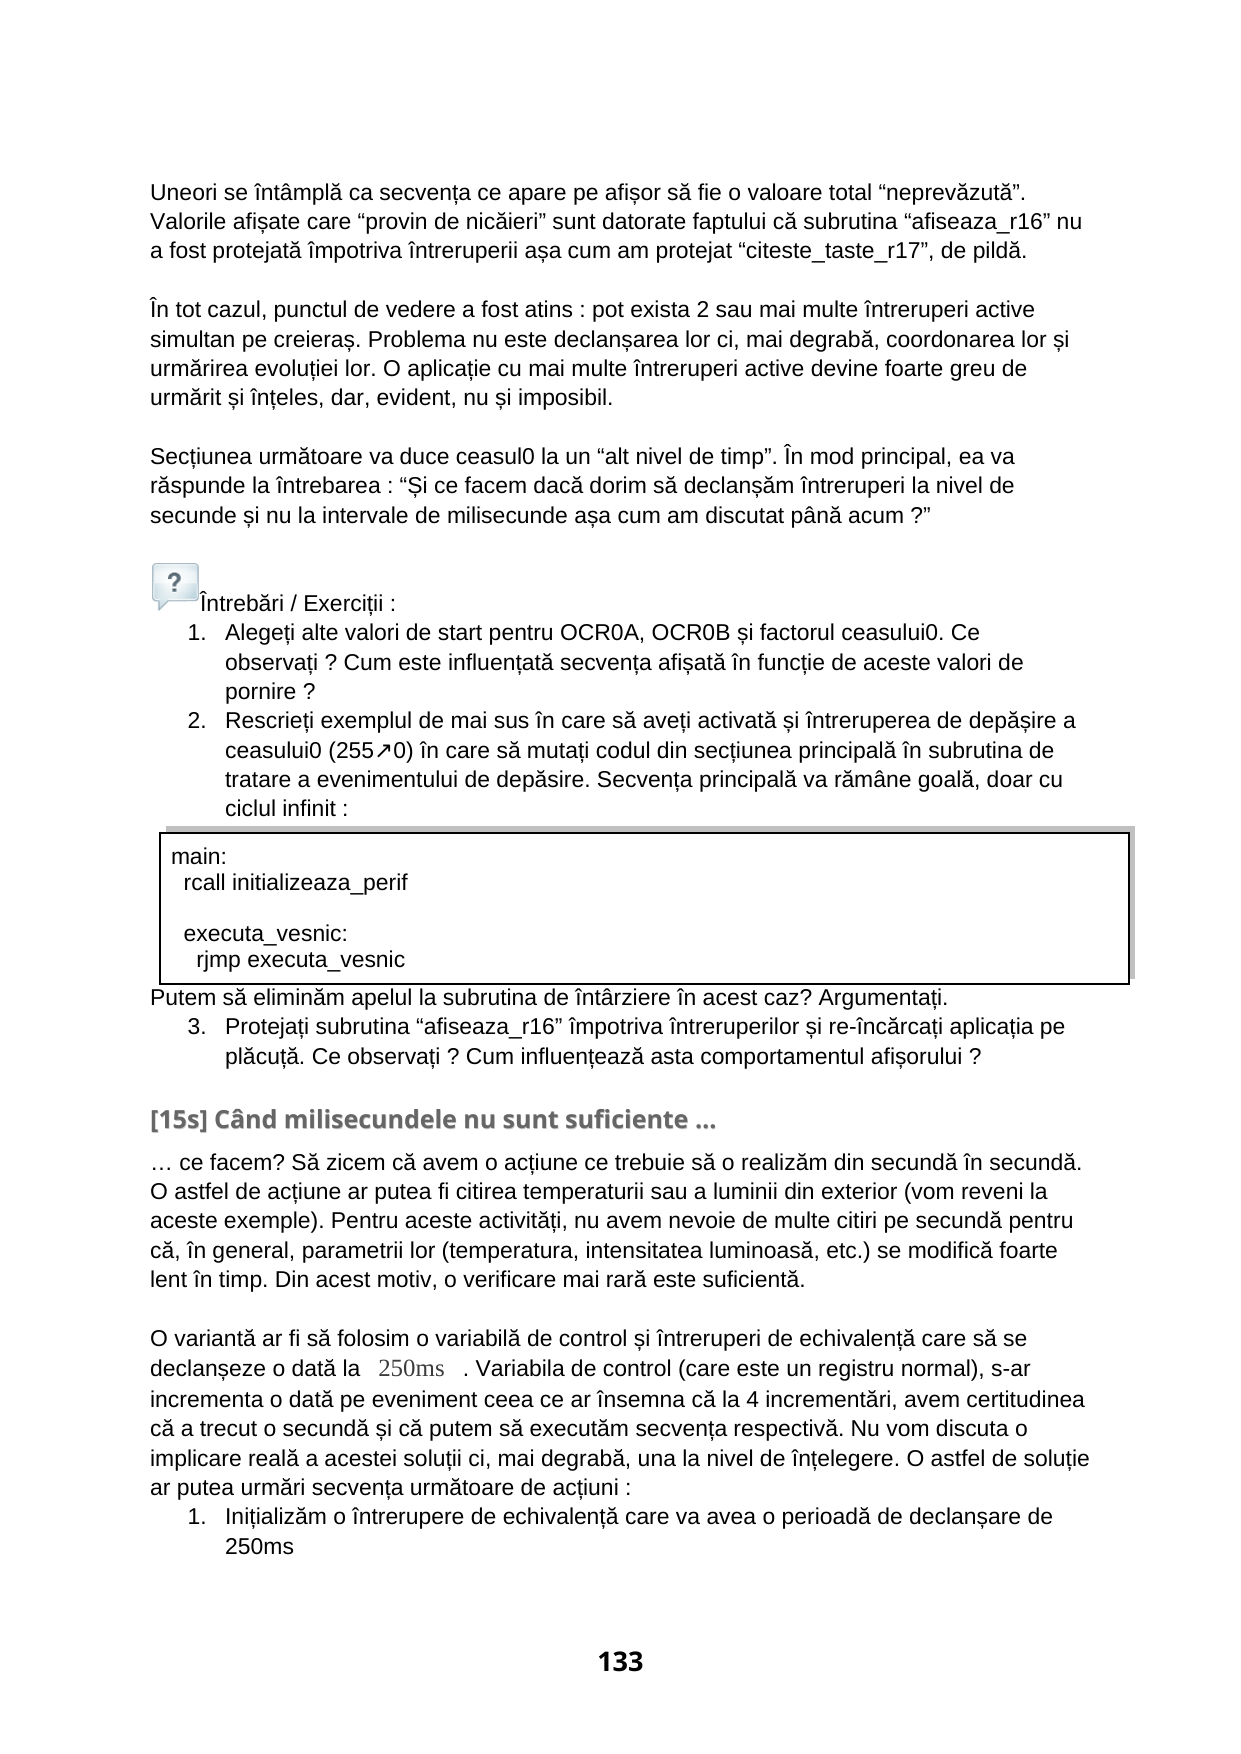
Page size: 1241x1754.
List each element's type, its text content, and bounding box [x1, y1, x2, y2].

list Rescrieți exemplul de mai sus în care să aveți activată și întreruperea de depășire a ceasului0 (255↗0) în care să mutați codul din secțiunea principală în subrutina de tratare a evenimentului de depăsire. Secvența principală va rămâne goală, doar cu ciclul infinit : [187, 708, 1091, 822]
list Protejați subrutina “afiseaza_r16” împotriva întreruperilor și re-încărcați aplicația pe plăcuță. Ce observați ? Cum influențează asta comportamentul afișorului ? [187, 1014, 1091, 1069]
subtitle [15s] Când milisecundele nu sunt suficiente … [150, 1102, 1091, 1136]
picture [150, 561, 200, 612]
list Alegeți alte valori de start pentru OCR0A, OCR0B și factorul ceasului0. Ce observați ? Cum este influențată secvența afișată în funcție de aceste valori de pornire ? [187, 620, 1091, 704]
text … ce facem? Să zicem că avem o acțiune ce trebuie să o realizăm din secundă în secundă. O astfel de acțiune ar putea fi citirea temperaturii sau a luminii din exterior (vom reveni la aceste exemple). Pentru aceste activități, nu avem nevoie de multe citiri pe secundă pentru că, în general, parametrii lor (temperatura, intensitatea luminoasă, etc.) se modifică foarte lent în timp. Din acest motiv, o verificare mai rară este suficientă. [150, 1149, 1091, 1293]
text O variantă ar fi să folosim o variabilă de control și întreruperi de echivalență care să se declanșeze o dată la. Variabila de control (care este un registru normal), s-ar incrementa o dată pe eveniment ceea ce ar însemna că la 4 incrementări, avem certitudinea că a trecut o secundă și că putem să executăm secvența respectivă. Nu vom discuta o implicare reală a acestei soluții ci, mai degrabă, una la nivel de înțelegere. O astfel de soluție ar putea urmări secvența următoare de acțiuni : [150, 1326, 1091, 1500]
text Uneori se întâmplă ca secvența ce apare pe afișor să fie o valoare total “neprevăzută”. Valorile afișate care “provin de nicăieri” sunt datorate faptului că subrutina “afiseaza_r16” nu a fost protejată împotriva întreruperii așa cum am protejat “citeste_taste_r17”, de pildă. [150, 179, 1091, 264]
text Putem să eliminăm apelul la subrutina de întârziere în acest caz? Argumentați. [150, 985, 1091, 1010]
table_header main: rcall initializeaza_perif executa_vesnic: rjmp executa_vesnic [161, 834, 1128, 983]
text Întrebări / Exerciții : [150, 587, 1091, 616]
list Inițializăm o întrerupere de echivalență care va avea o perioadă de declanșare de 250ms [187, 1504, 1091, 1559]
text În tot cazul, punctul de vedere a fost atins : pot exista 2 sau mai multe întreruperi active simultan pe creieraș. Problema nu este declanșarea lor ci, mai degrabă, coordonarea lor și urmărirea evoluției lor. O aplicație cu mai multe întreruperi active devine foarte greu de urmărit și înțeles, dar, evident, nu și imposibil. [150, 297, 1091, 411]
text Secțiunea următoare va duce ceasul0 la un “alt nivel de timp”. În mod principal, ea va răspunde la întrebarea : “Și ce facem dacă dorim să declanșăm întreruperi la nivel de secunde și nu la intervale de milisecunde așa cum am discutat până acum ?” [150, 444, 1091, 528]
